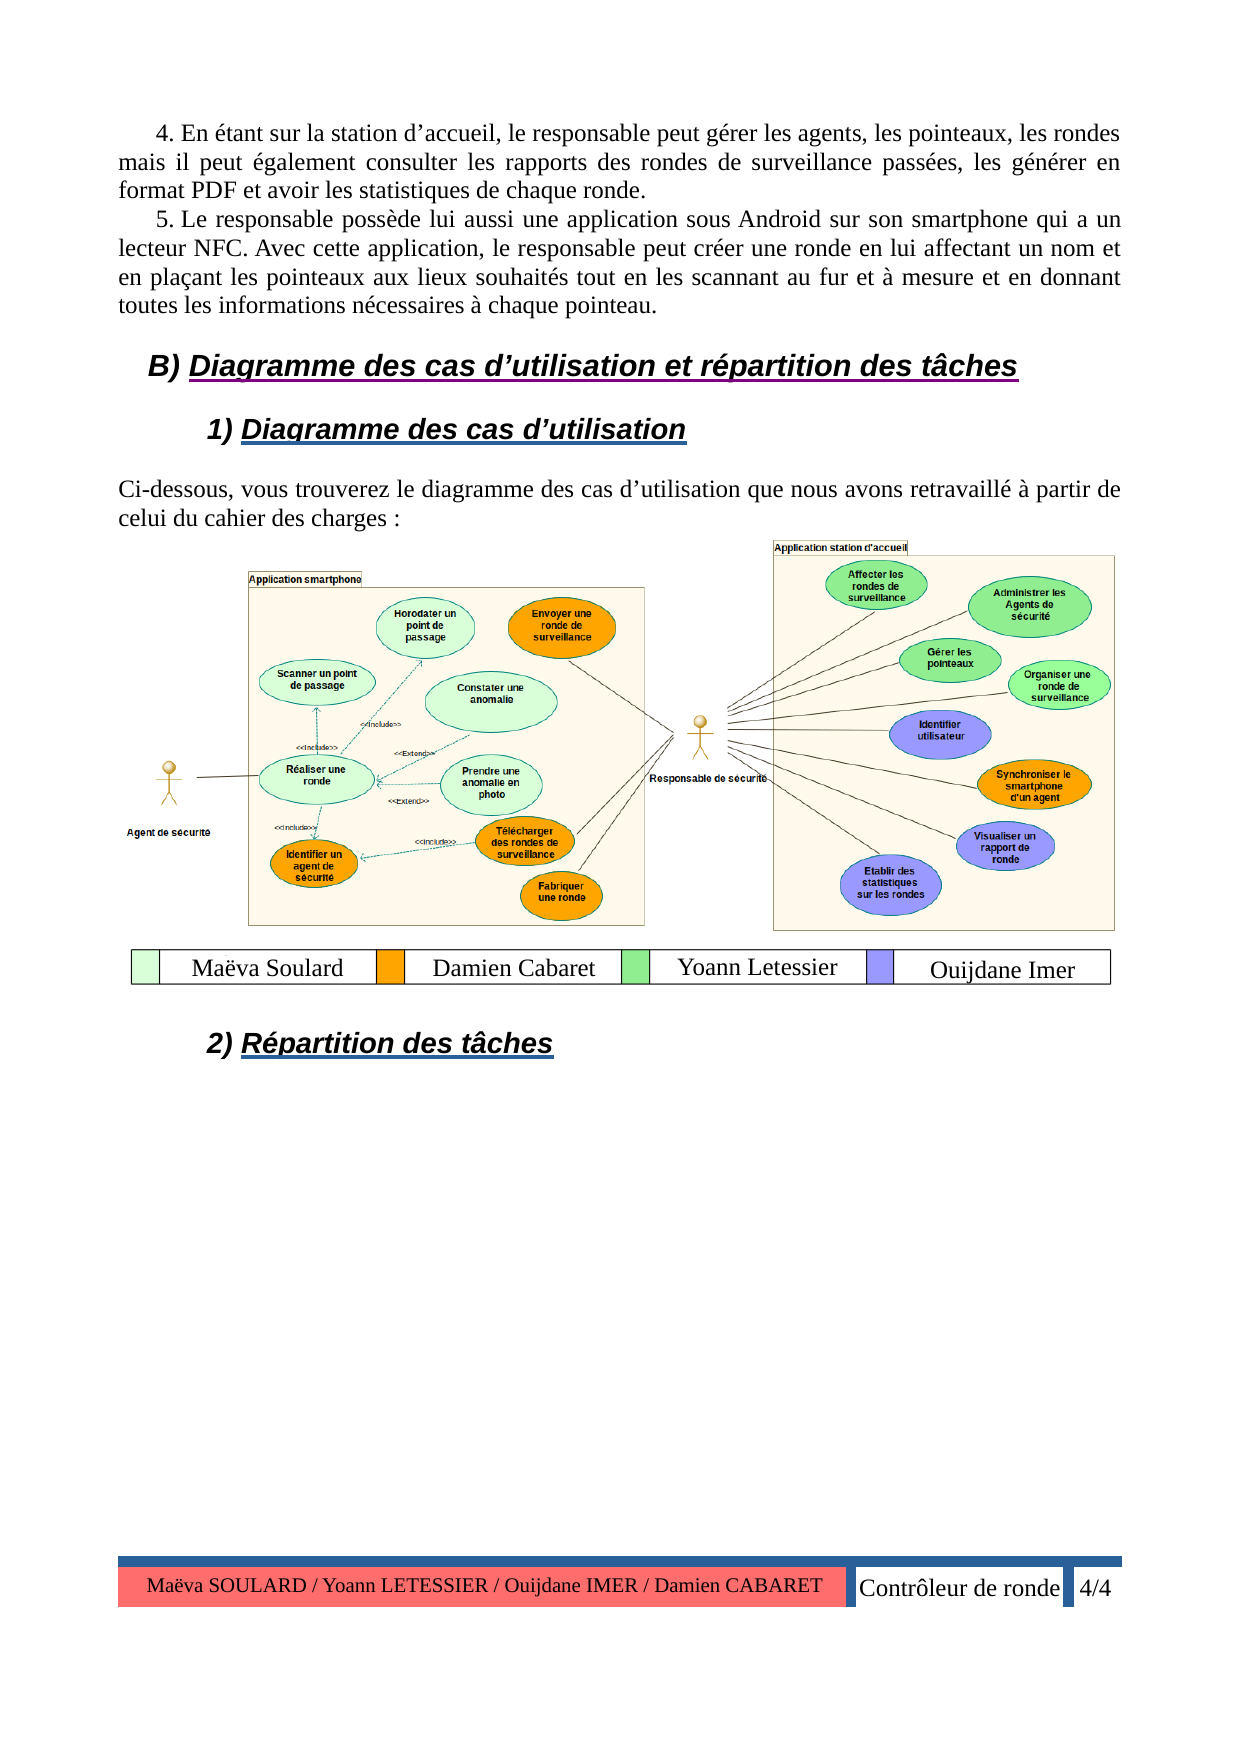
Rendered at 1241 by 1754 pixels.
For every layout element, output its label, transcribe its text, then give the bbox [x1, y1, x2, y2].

list Le responsable possède lui aussi une application sous Android sur son smartphone qui a un lecteur NFC. Avec cette application, le responsable peut créer une ronde en lui affectant un nom et en plaçant les pointeaux aux lieux souhaités tout en les scannant au fur et à mesure et en donnant toutes les informations nécessaires à chaque pointeau. [118, 204, 1122, 319]
subtitle Diagramme des cas d’utilisation [118, 412, 1122, 446]
picture [118, 532, 1123, 998]
subtitle Répartition des tâches [118, 1026, 1122, 1059]
text Ci-dessous, vous trouverez le diagramme des cas d’utilisation que nous avons retravaillé à partir de celui du cahier des charges : [118, 474, 1122, 532]
subtitle Diagramme des cas d’utilisation et répartition des tâches [118, 348, 1122, 383]
list En étant sur la station d’accueil, le responsable peut gérer les agents, les pointeaux, les rondes mais il peut également consulter les rapports des rondes de surveillance passées, les générer en format PDF et avoir les statistiques de chaque ronde. [118, 118, 1122, 204]
